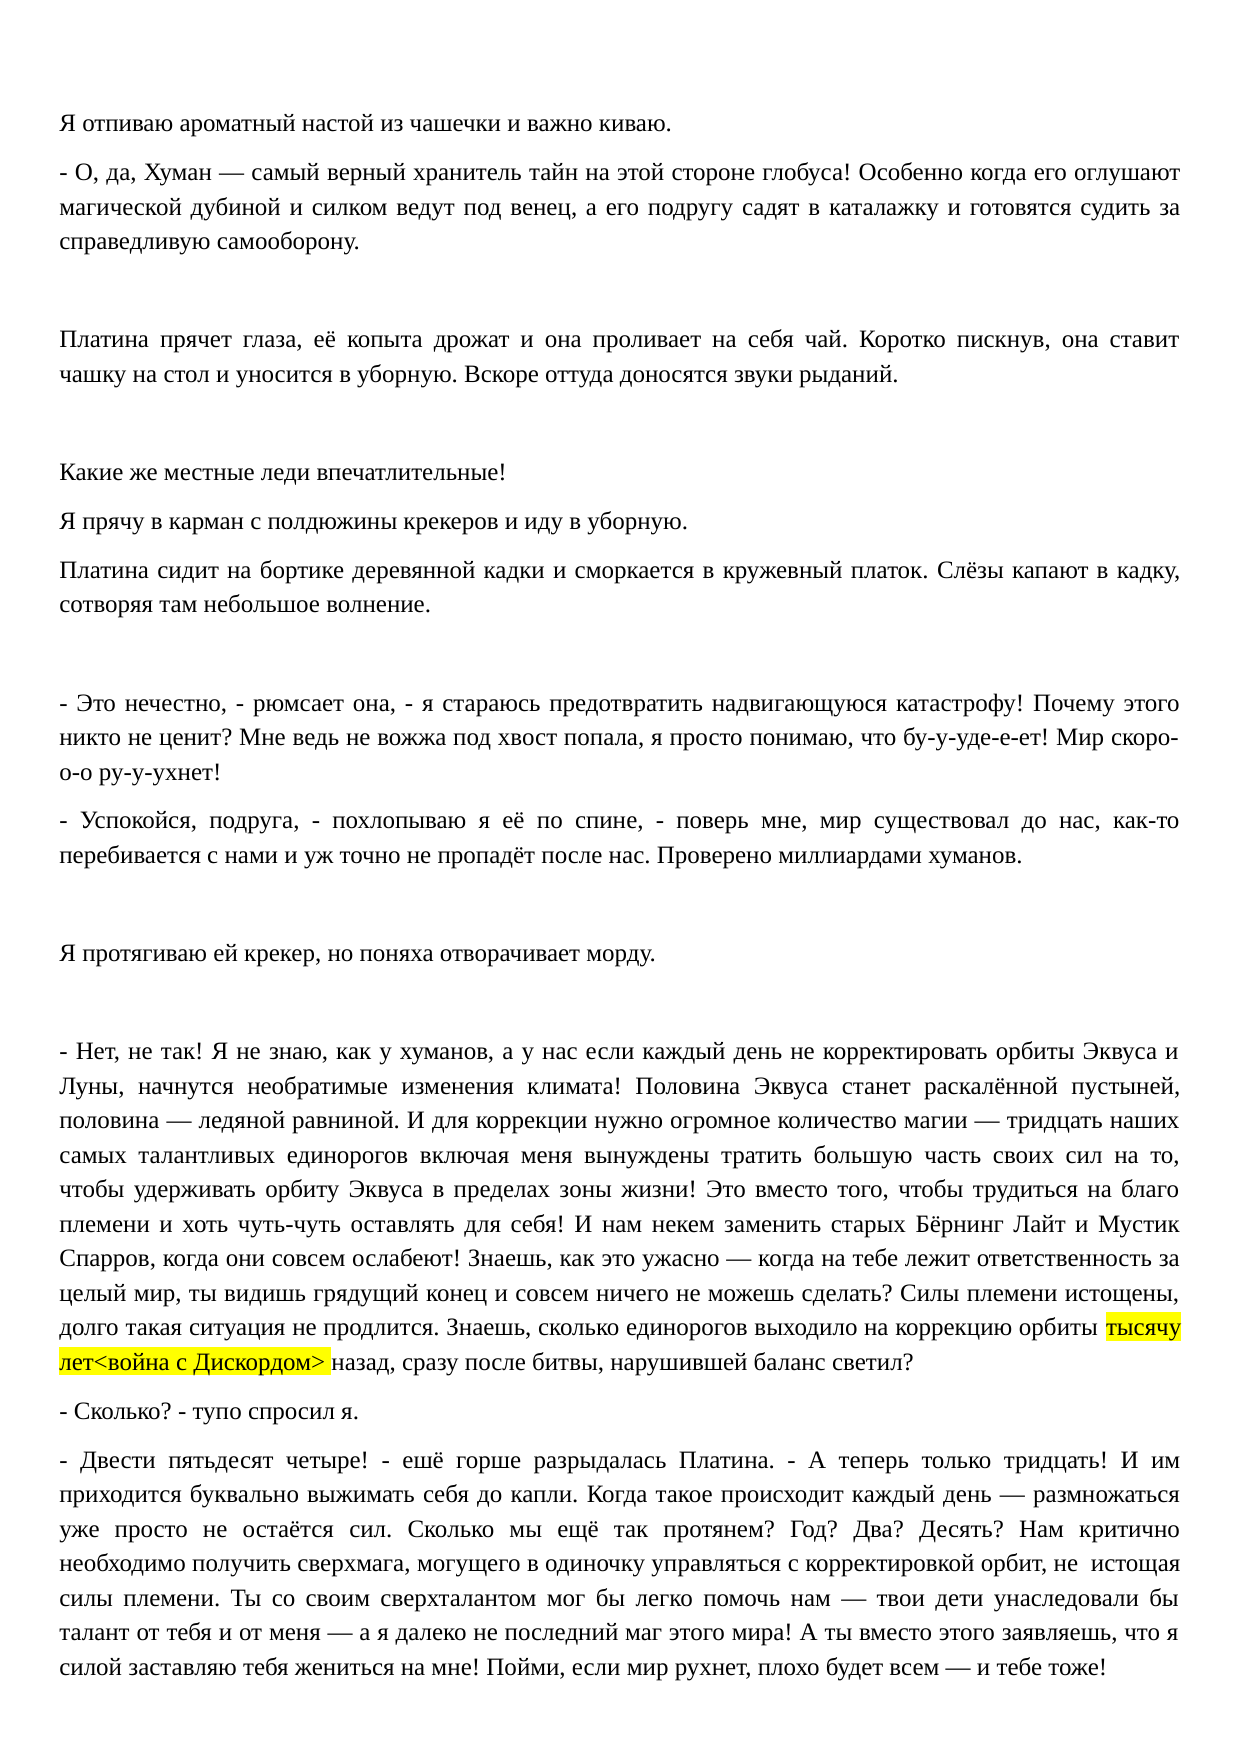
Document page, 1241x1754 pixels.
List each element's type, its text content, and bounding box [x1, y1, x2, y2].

text - Успокойся, подруга, - похлопываю я её по спине, - поверь мне, мир существовал до нас, как-то перебивается с нами и уж точно не пропадёт после нас. Проверено миллиардами хуманов. [59, 806, 1181, 869]
text Платина сидит на бортике деревянной кадки и сморкается в кружевный платок. Слёзы капают в кадку, сотворяя там небольшое волнение. [59, 555, 1181, 618]
text Платина прячет глаза, её копыта дрожат и она проливает на себя чай. Коротко пискнув, она ставит чашку на стол и уносится в уборную. Вскоре оттуда доносятся звуки рыданий. [59, 324, 1181, 387]
text Какие же местные леди впечатлительные! [59, 457, 1181, 486]
text - Это нечестно, - рюмсает она, - я стараюсь предотвратить надвигающуюся катастрофу! Почему этого никто не ценит? Мне ведь не вожжа под хвост попала, я просто понимаю, что бу-у-уде-е-ет! Мир скоро-о-о ру-у-ухнет! [59, 688, 1181, 785]
text Я прячу в карман с полдюжины крекеров и иду в уборную. [59, 506, 1181, 535]
text - О, да, Хуман — самый верный хранитель тайн на этой стороне глобуса! Особенно когда его оглушают магической дубиной и силком ведут под венец, а его подругу садят в каталажку и готовятся судить за справедливую самооборону. [59, 157, 1181, 255]
text - Двести пятьдесят четыре! - ешё горше разрыдалась Платина. - А теперь только тридцать! И им приходится буквально выжимать себя до капли. Когда такое происходит каждый день — размножаться уже просто не остаётся сил. Сколько мы ещё так протянем? Год? Два? Десять? Нам критично необходимо получить сверхмага, могущего в одиночку управляться с корректировкой орбит, не истощая силы племени. Ты со своим сверхталантом мог бы легко помочь нам — твои дети унаследовали бы талант от тебя и от меня — а я далеко не последний маг этого мира! А ты вместо этого заявляешь, что я силой заставляю тебя жениться на мне! Пойми, если мир рухнет, плохо будет всем — и тебе тоже! [59, 1445, 1181, 1680]
text Я протягиваю ей крекер, но поняха отворачивает морду. [59, 938, 1181, 967]
text Я отпиваю ароматный настой из чашечки и важно киваю. [59, 108, 1181, 137]
text - Нет, не так! Я не знаю, как у хуманов, а у нас если каждый день не корректировать орбиты Эквуса и Луны, начнутся необратимые изменения климата! Половина Эквуса станет раскалённой пустыней, половина — ледяной равниной. И для коррекции нужно огромное количество магии — тридцать наших самых талантливых единорогов включая меня вынуждены тратить большую часть своих сил на то, чтобы удерживать орбиту Эквуса в пределах зоны жизни! Это вместо того, чтобы трудиться на благо племени и хоть чуть-чуть оставлять для себя! И нам некем заменить старых Бёрнинг Лайт и Мустик Спарров, когда они совсем ослабеют! Знаешь, как это ужасно — когда на тебе лежит ответственность за целый мир, ты видишь грядущий конец и совсем ничего не можешь сделать? Силы племени истощены, долго такая ситуация не продлится. Знаешь, сколько единорогов выходило на коррекцию орбиты тысячу лет<война с Дискордом> назад, сразу после битвы, нарушившей баланс светил? [59, 1036, 1181, 1375]
text - Сколько? - тупо спросил я. [59, 1396, 1181, 1424]
